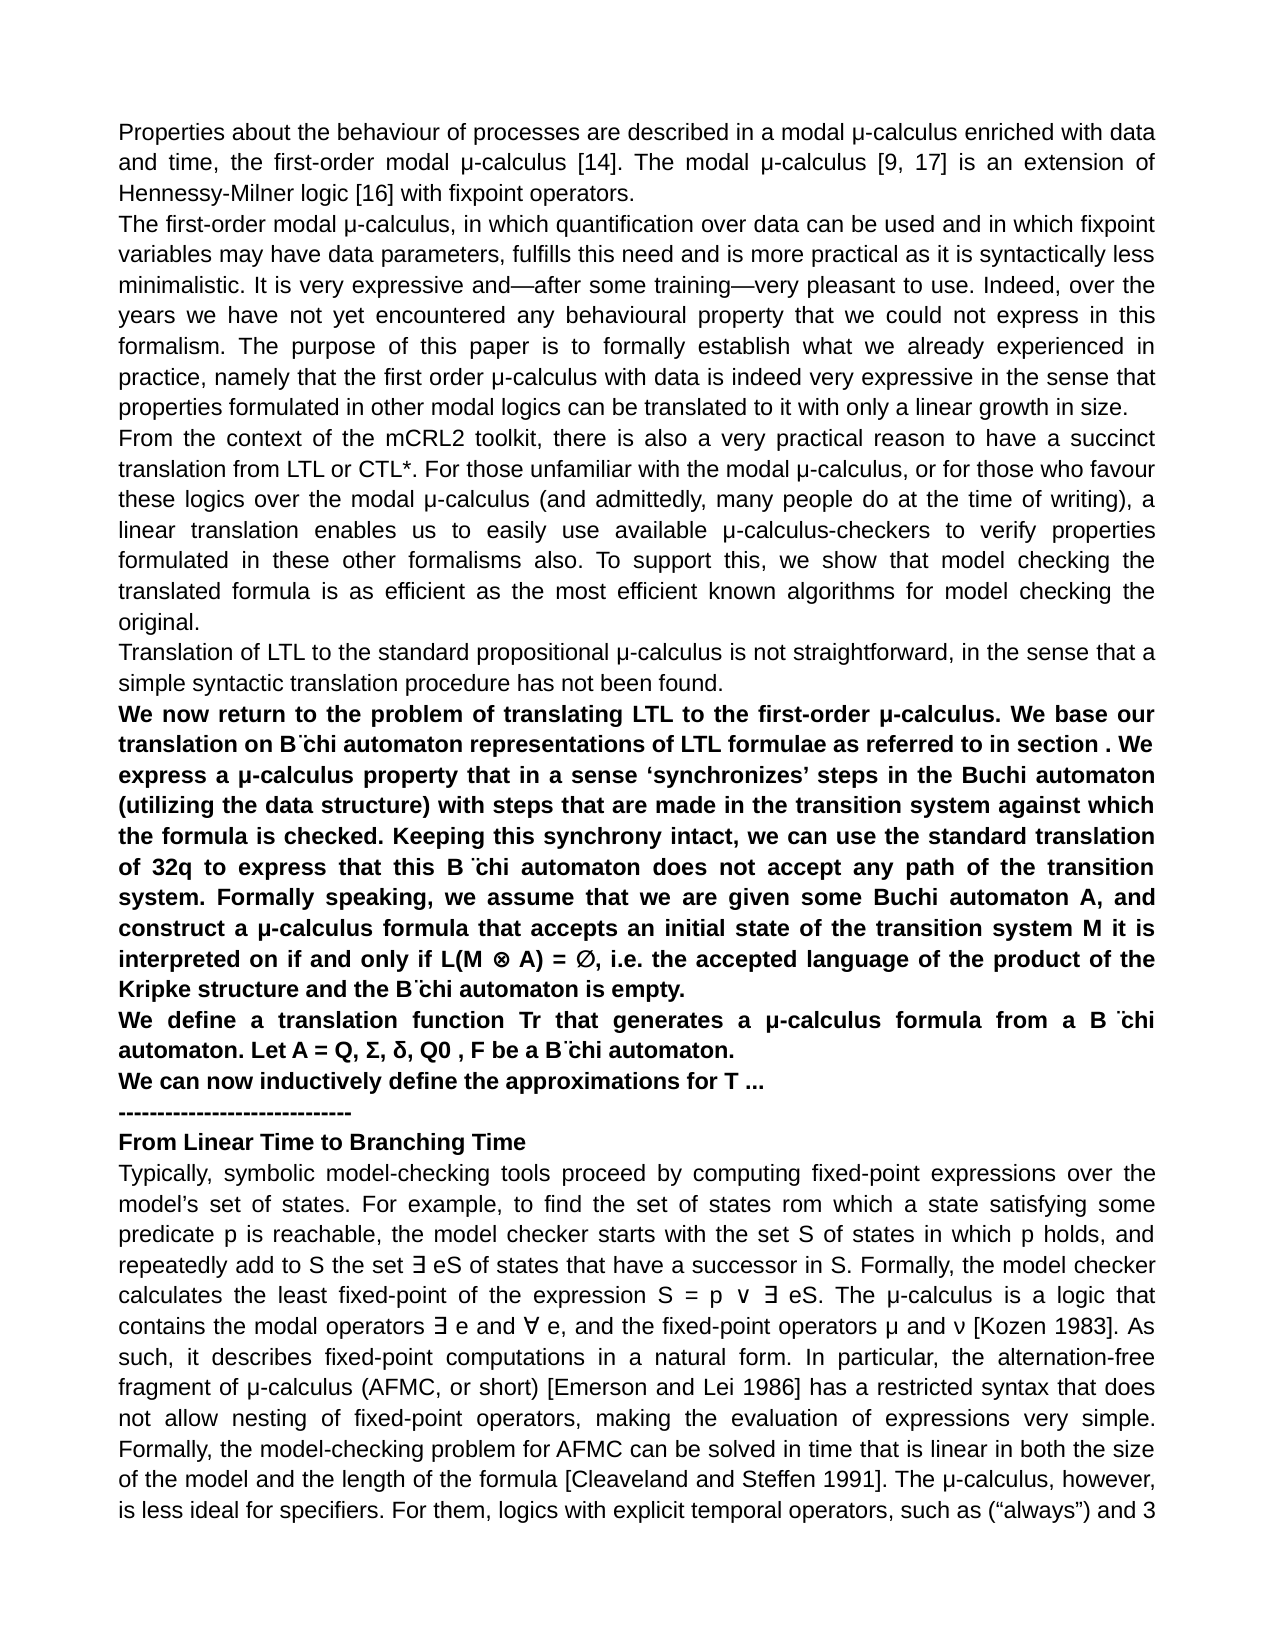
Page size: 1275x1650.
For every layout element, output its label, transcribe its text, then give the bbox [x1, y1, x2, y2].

text From Linear Time to Branching Time [118, 1129, 1157, 1156]
text We define a translation function Tr that generates a μ-calculus formula from a B ̈chi automaton. Let A = Q, Σ, δ, Q0 , F be a B ̈chi automaton. [118, 1006, 1157, 1064]
text We now return to the problem of translating LTL to the first-order μ-calculus. We base our translation on B ̈chi automaton representations of LTL formulae as referred to in section . We [118, 700, 1157, 757]
text From the context of the mCRL2 toolkit, there is also a very practical reason to have a succinct translation from LTL or CTL*. For those unfamiliar with the modal μ-calculus, or for those who favour these logics over the modal μ-calculus (and admittedly, many people do at the time of writing), a linear translation enables us to easily use available μ-calculus-checkers to verify properties formulated in these other formalisms also. To support this, we show that model checking the translated formula is as efficient as the most efficient known algorithms for model checking the original. [118, 424, 1157, 635]
text The first-order modal μ-calculus, in which quantification over data can be used and in which fixpoint variables may have data parameters, fulfills this need and is more practical as it is syntactically less minimalistic. It is very expressive and—after some training—very pleasant to use. Indeed, over the years we have not yet encountered any behavioural property that we could not express in this formalism. The purpose of this paper is to formally establish what we already experienced in practice, namely that the first order μ-calculus with data is indeed very expressive in the sense that properties formulated in other modal logics can be translated to it with only a linear growth in size. [118, 210, 1157, 421]
text Properties about the behaviour of processes are described in a modal μ-calculus enriched with data and time, the first-order modal μ-calculus [14]. The modal μ-calculus [9, 17] is an extension of Hennessy-Milner logic [16] with fixpoint operators. [118, 118, 1157, 206]
text Typically, symbolic model-checking tools proceed by computing fixed-point expressions over the model’s set of states. For example, to find the set of states rom which a state satisfying some predicate p is reachable, the model checker starts with the set S of states in which p holds, and repeatedly add to S the set ∃ eS of states that have a successor in S. Formally, the model checker calculates the least fixed-point of the expression S = p ∨ ∃ eS. The μ-calculus is a logic that contains the modal operators ∃ e and ∀ e, and the fixed-point operators μ and ν [Kozen 1983]. As such, it describes fixed-point computations in a natural form. In particular, the alternation-free fragment of μ-calculus (AFMC, or short) [Emerson and Lei 1986] has a restricted syntax that does not allow nesting of fixed-point operators, making the evaluation of expressions very simple. Formally, the model-checking problem for AFMC can be solved in time that is linear in both the size of the model and the length of the formula [Cleaveland and Steffen 1991]. The μ-calculus, however, is less ideal for specifiers. For them, logics with explicit temporal operators, such as (“always”) and 3 [118, 1159, 1157, 1523]
text Translation of LTL to the standard propositional μ-calculus is not straightforward, in the sense that a simple syntactic translation procedure has not been found. [118, 639, 1157, 696]
text We can now inductively define the approximations for T ... [118, 1067, 1157, 1094]
text express a μ-calculus property that in a sense ‘synchronizes’ steps in the Buchi automaton (utilizing the data structure) with steps that are made in the transition system against which the formula is checked. Keeping this synchrony intact, we can use the standard translation of 32q to express that this B ̈chi automaton does not accept any path of the transition system. Formally speaking, we assume that we are given some Buchi automaton A, and construct a μ-calculus formula that accepts an initial state of the transition system M it is interpreted on if and only if L(M ⊗ A) = ∅, i.e. the accepted language of the product of the Kripke structure and the B ̈chi automaton is empty. [118, 761, 1157, 1002]
text ------------------------------ [118, 1098, 1157, 1125]
